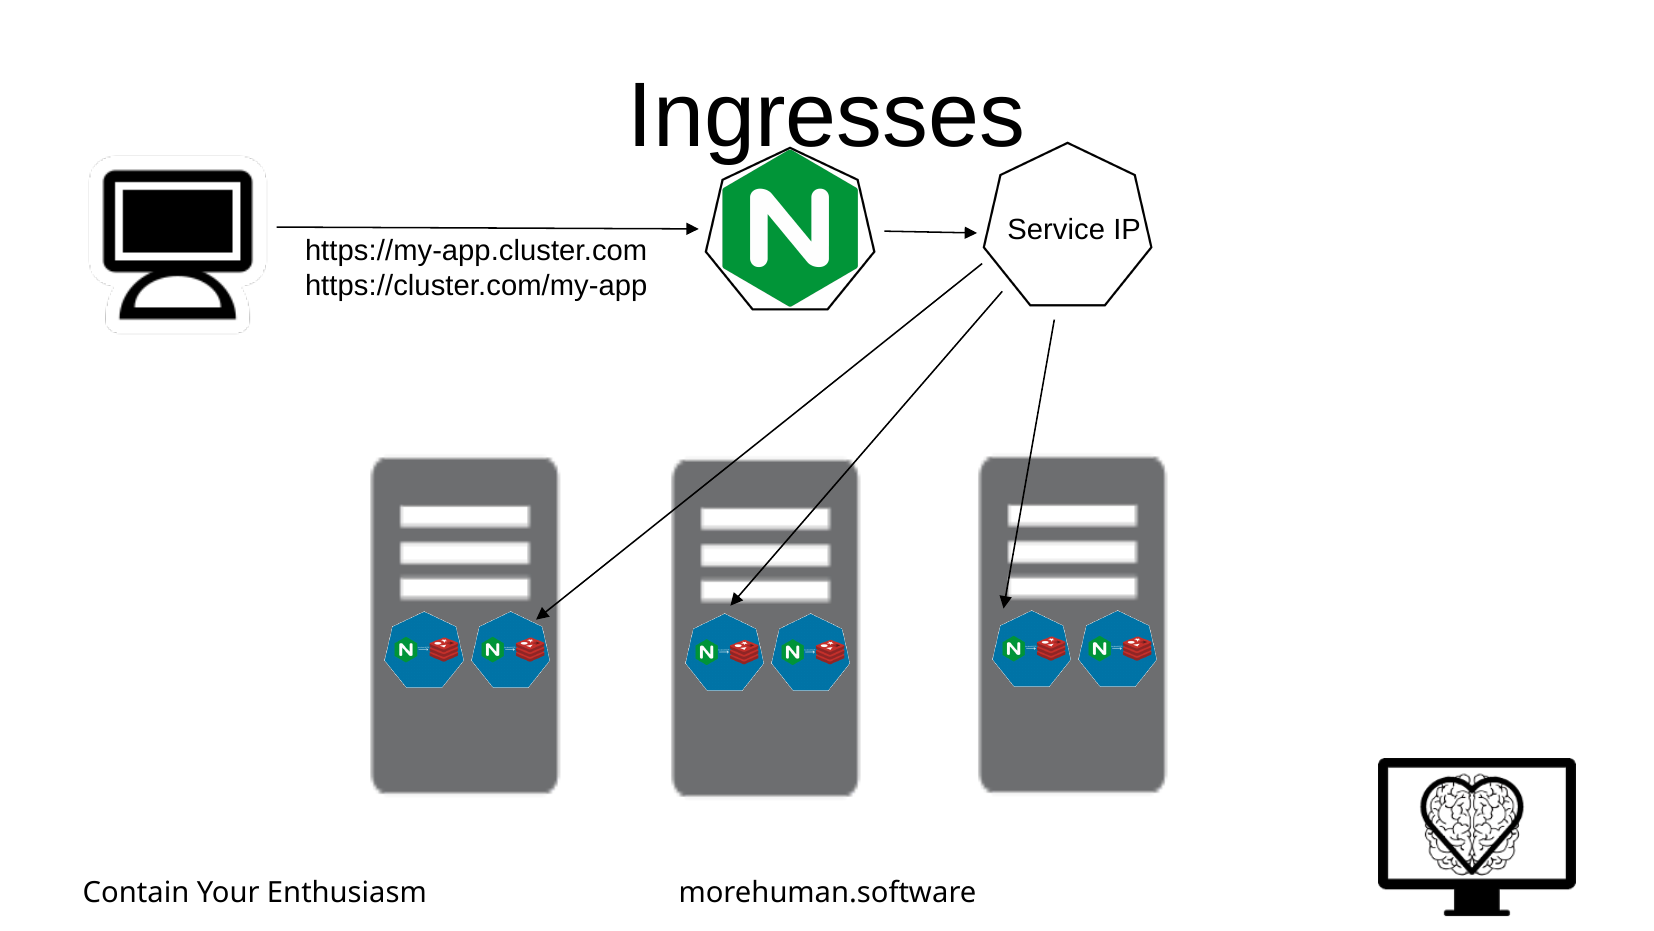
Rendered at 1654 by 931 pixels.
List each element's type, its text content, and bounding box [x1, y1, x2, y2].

title Ingresses [82, 37, 1571, 193]
picture [700, 139, 880, 317]
picture [84, 151, 272, 339]
picture [1378, 758, 1576, 925]
text_box https://my-app.cluster.com https://cluster.com/my-app [272, 223, 700, 309]
picture [308, 408, 1234, 848]
picture [978, 135, 1157, 313]
text_box Service IP [1157, 203, 1162, 254]
